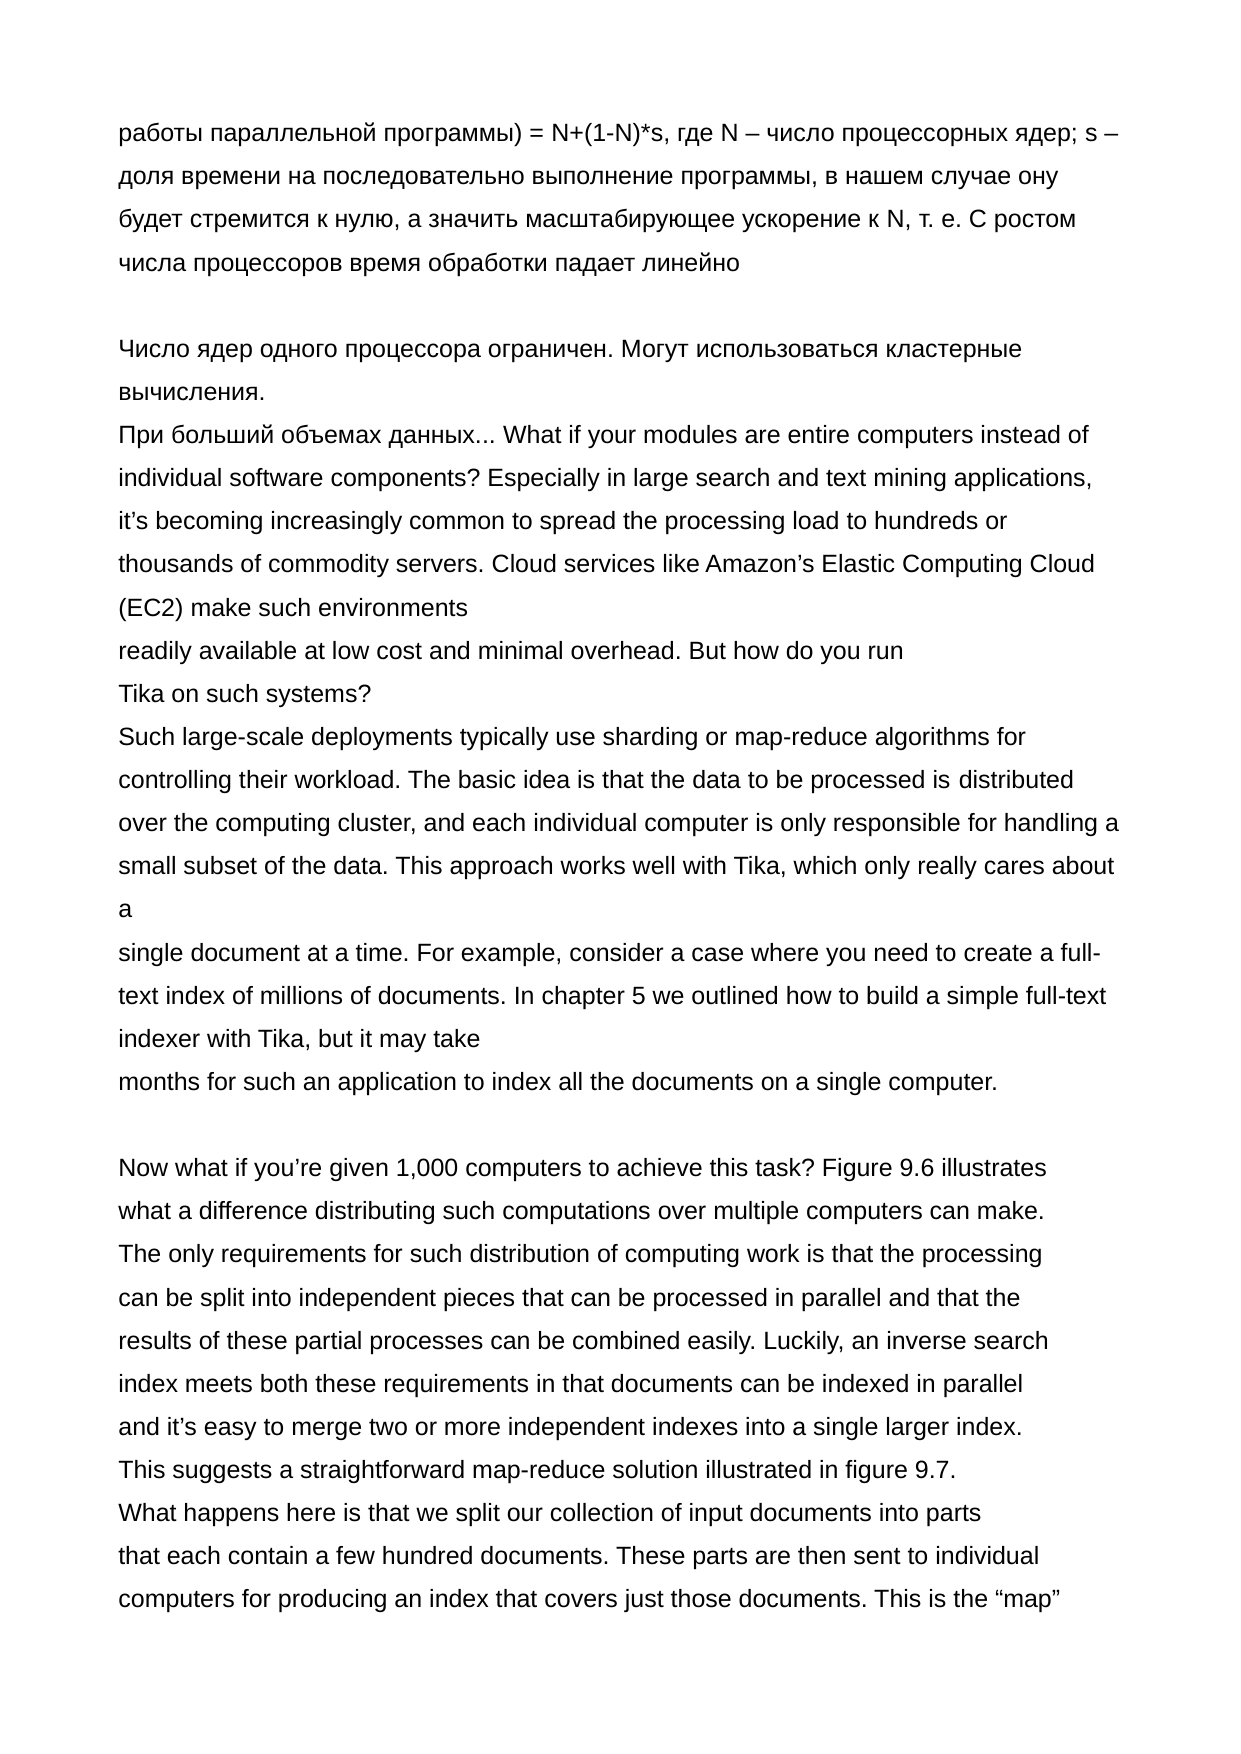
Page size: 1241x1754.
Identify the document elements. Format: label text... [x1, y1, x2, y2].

text readily available at low cost and minimal overhead. But how do you run [118, 636, 1122, 664]
text what a difference distributing such computations over multiple computers can make. [118, 1196, 1122, 1225]
text Число ядер одного процессора ограничен. Могут использоваться кластерные вычисления. [118, 334, 1122, 406]
text This suggests a straightforward map-reduce solution illustrated in figure 9.7. [118, 1455, 1122, 1484]
text index meets both these requirements in that documents can be indexed in parallel [118, 1369, 1122, 1397]
text single document at a time. For example, consider a case where you need to create a full-text index of millions of documents. In chapter 5 we outlined how to build a simple full-text indexer with Tika, but it may take [118, 937, 1122, 1052]
text that each contain a few hundred documents. These parts are then sent to individual [118, 1541, 1122, 1570]
text can be split into independent pieces that can be processed in parallel and that the [118, 1282, 1122, 1311]
text Now what if you’re given 1,000 computers to achieve this task? Figure 9.6 illustrates [118, 1153, 1122, 1182]
text months for such an application to index all the documents on a single computer. [118, 1067, 1122, 1096]
text results of these partial processes can be combined easily. Luckily, an inverse search [118, 1326, 1122, 1354]
text The only requirements for such distribution of computing work is that the processing [118, 1239, 1122, 1268]
text работы параллельной программы) = N+(1-N)*s, где N – число процессорных ядер; s – доля времени на последовательно выполнение программы, в нашем случае ону будет стремится к нулю, а значить масштабирующее ускорение к N, т. е. С ростом числа процессоров время обработки падает линейно [118, 118, 1122, 276]
text What happens here is that we split our collection of input documents into parts [118, 1498, 1122, 1527]
text Tika on such systems? [118, 679, 1122, 707]
text Such large-scale deployments typically use sharding or map-reduce algorithms for controlling their workload. The basic idea is that the data to be processed is distributed over the computing cluster, and each individual computer is only responsible for handling a small subset of the data. This approach works well with Tika, which only really cares about a [118, 722, 1122, 923]
text and it’s easy to merge two or more independent indexes into a single larger index. [118, 1412, 1122, 1441]
text При больший объемах данных... What if your modules are entire computers instead of individual software components? Especially in large search and text mining applications, it’s becoming increasingly common to spread the processing load to hundreds or thousands of commodity servers. Cloud services like Amazon’s Elastic Computing Cloud (EC2) make such environments [118, 420, 1122, 621]
text computers for producing an index that covers just those documents. This is the “map” [118, 1584, 1122, 1613]
